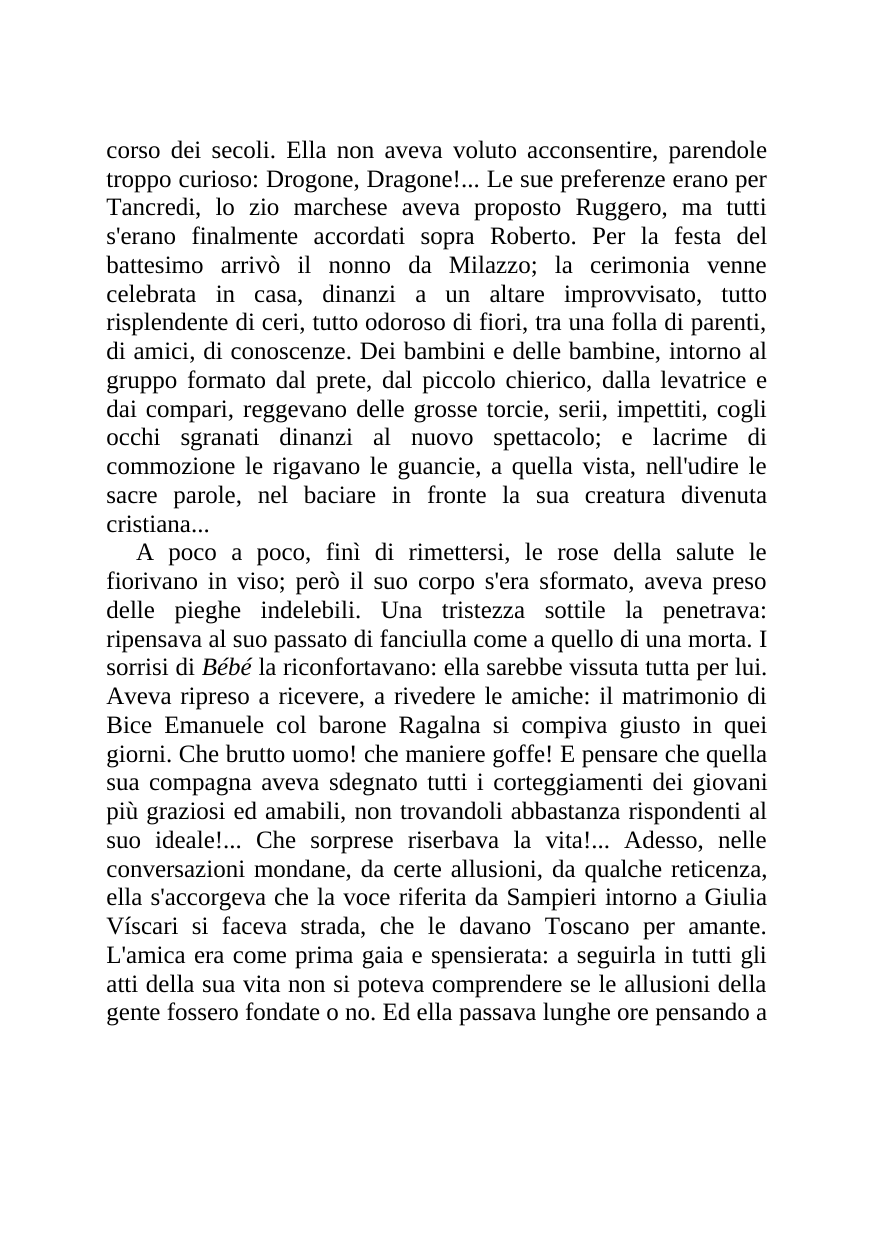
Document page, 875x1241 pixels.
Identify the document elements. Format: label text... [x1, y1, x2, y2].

text A poco a poco, finì di rimettersi, le rose della salute le fiorivano in viso; però il suo corpo s'era sformato, aveva preso delle pieghe indelebili. Una tristezza sottile la penetrava: ripensava al suo passato di fanciulla come a quello di una morta. I sorrisi di Bébé la riconfortavano: ella sarebbe vissuta tutta per lui. Aveva ripreso a ricevere, a rivedere le amiche: il matrimonio di Bice Emanuele col barone Ragalna si compiva giusto in quei giorni. Che brutto uomo! che maniere goffe! E pensare che quella sua compagna aveva sdegnato tutti i corteggiamenti dei giovani più graziosi ed amabili, non trovandoli abbastanza rispondenti al suo ideale!... Che sorprese riserbava la vita!... Adesso, nelle conversazioni mondane, da certe allusioni, da qualche reticenza, ella s'accorgeva che la voce riferita da Sampieri intorno a Giulia Víscari si faceva strada, che le davano Toscano per amante. L'amica era come prima gaia e spensierata: a seguirla in tutti gli atti della sua vita non si poteva comprendere se le allusioni della gente fossero fondate o no. Ed ella passava lunghe ore pensando a [106, 537, 768, 1026]
text corso dei secoli. Ella non aveva voluto acconsentire, parendole troppo curioso: Drogone, Dragone!... Le sue preferenze erano per Tancredi, lo zio marchese aveva proposto Ruggero, ma tutti s'erano finalmente accordati sopra Roberto. Per la festa del battesimo arrivò il nonno da Milazzo; la cerimonia venne celebrata in casa, dinanzi a un altare improvvisato, tutto risplendente di ceri, tutto odoroso di fiori, tra una folla di parenti, di amici, di conoscenze. Dei bambini e delle bambine, intorno al gruppo formato dal prete, dal piccolo chierico, dalla levatrice e dai compari, reggevano delle grosse torcie, serii, impettiti, cogli occhi sgranati dinanzi al nuovo spettacolo; e lacrime di commozione le rigavano le guancie, a quella vista, nell'udire le sacre parole, nel baciare in fronte la sua creatura divenuta cristiana... [106, 135, 768, 537]
